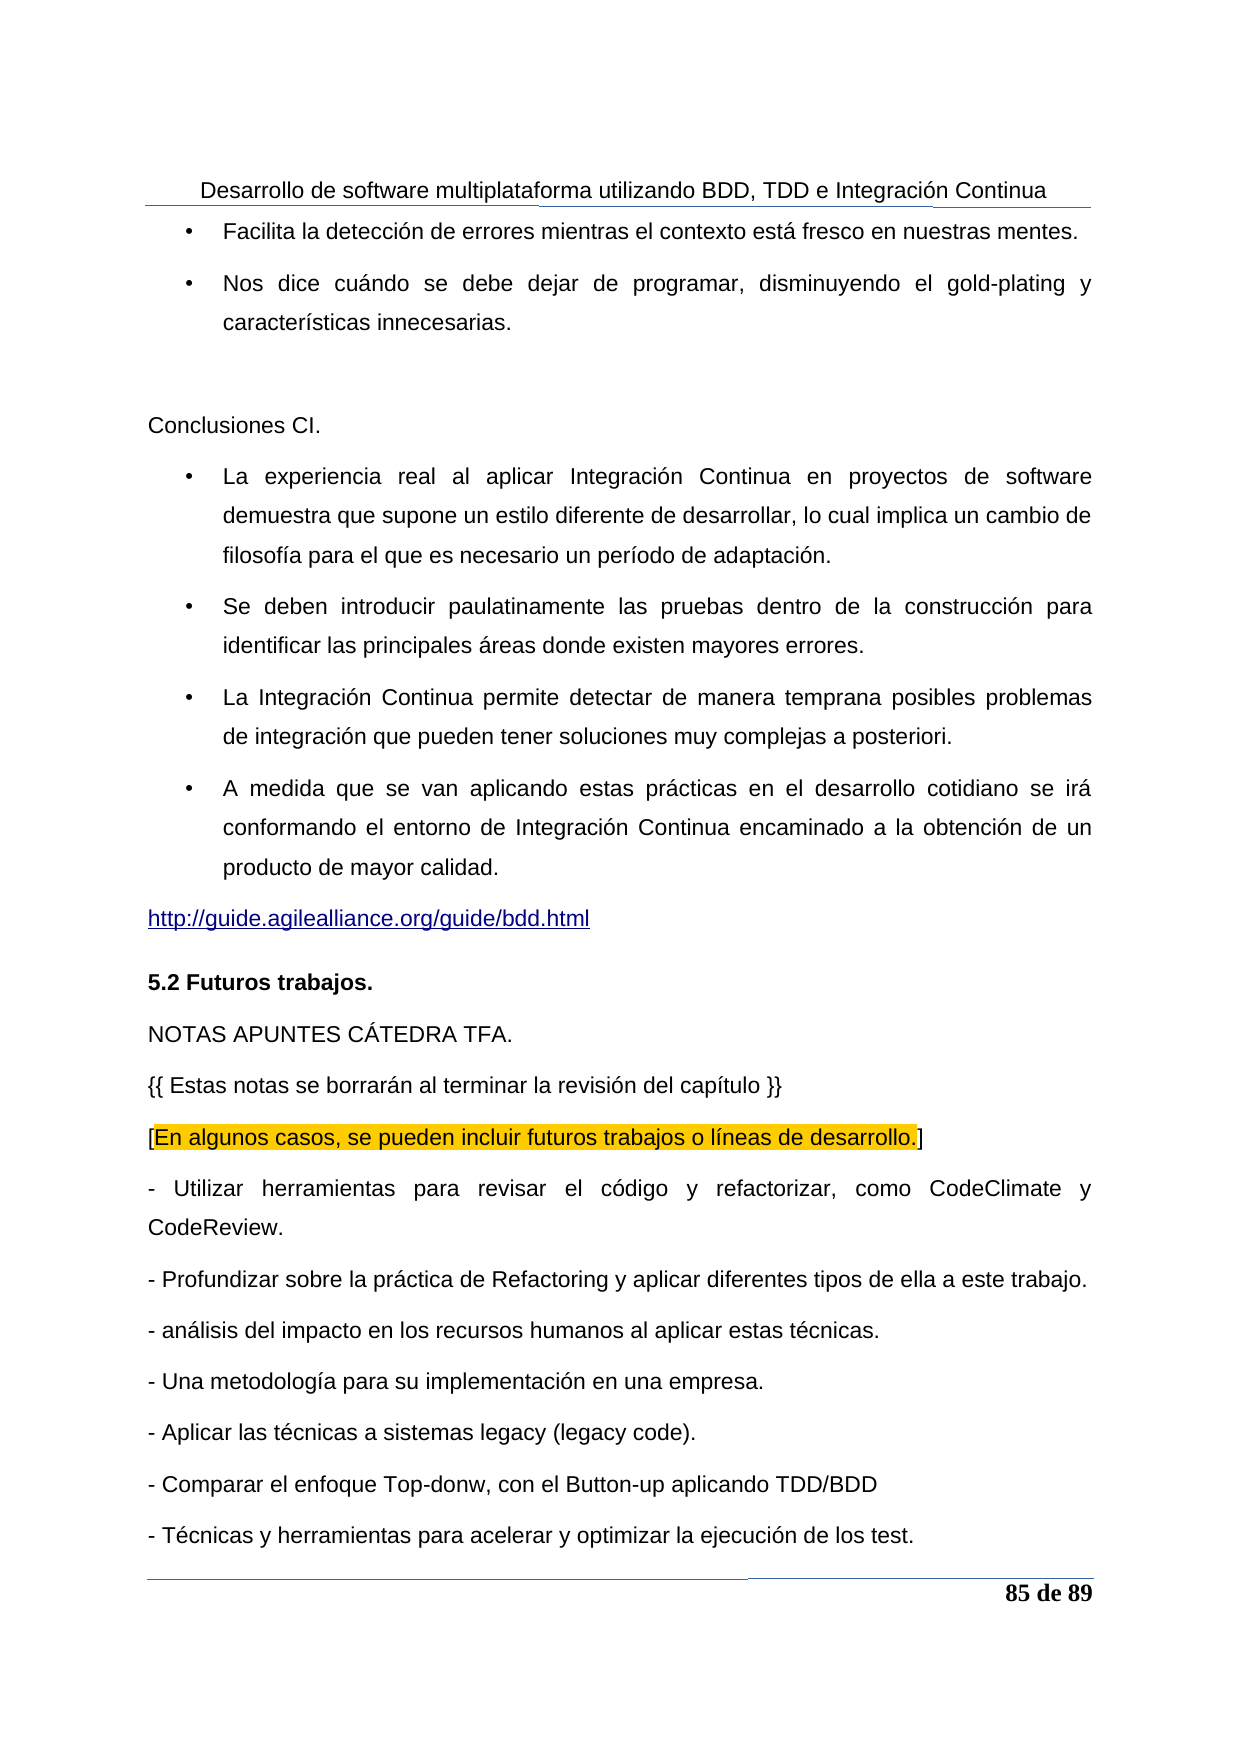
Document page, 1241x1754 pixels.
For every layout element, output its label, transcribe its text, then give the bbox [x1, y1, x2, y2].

list La Integración Continua permite detectar de manera temprana posibles problemas de integración que pueden tener soluciones muy complejas a posteriori. [185, 684, 1093, 749]
text http://guide.agilealliance.org/guide/bdd.html [148, 905, 1093, 931]
text - Utilizar herramientas para revisar el código y refactorizar, como CodeClimate y CodeReview. [148, 1175, 1093, 1241]
text {{ Estas notas se borrarán al terminar la revisión del capítulo }} [148, 1072, 1093, 1099]
text - Profundizar sobre la práctica de Refactoring y aplicar diferentes tipos de ella a este trabajo. [148, 1266, 1093, 1292]
text NOTAS APUNTES CÁTEDRA TFA. [148, 1021, 1093, 1047]
text - Una metodología para su implementación en una empresa. [148, 1368, 1093, 1394]
list La experiencia real al aplicar Integración Continua en proyectos de software demuestra que supone un estilo diferente de desarrollar, lo cual implica un cambio de filosofía para el que es necesario un período de adaptación. [185, 463, 1093, 568]
text - Técnicas y herramientas para acelerar y optimizar la ejecución de los test. [148, 1522, 1093, 1548]
text [En algunos casos, se pueden incluir futuros trabajos o líneas de desarrollo.] [148, 1124, 1093, 1150]
list A medida que se van aplicando estas prácticas en el desarrollo cotidiano se irá conformando el entorno de Integración Continua encaminado a la obtención de un producto de mayor calidad. [185, 774, 1093, 880]
subtitle 5.2 Futuros trabajos. [148, 969, 1093, 996]
text - análisis del impacto en los recursos humanos al aplicar estas técnicas. [148, 1317, 1093, 1343]
text - Comparar el enfoque Top-donw, con el Button-up aplicando TDD/BDD [148, 1471, 1093, 1497]
list Nos dice cuándo se debe dejar de programar, disminuyendo el gold-plating y características innecesarias. [185, 269, 1093, 335]
text - Aplicar las técnicas a sistemas legacy (legacy code). [148, 1419, 1093, 1446]
list Facilita la detección de errores mientras el contexto está fresco en nuestras mentes. [185, 218, 1093, 245]
list Se deben introducir paulatinamente las pruebas dentro de la construcción para identificar las principales áreas donde existen mayores errores. [185, 593, 1093, 659]
text Conclusiones CI. [148, 412, 1093, 438]
